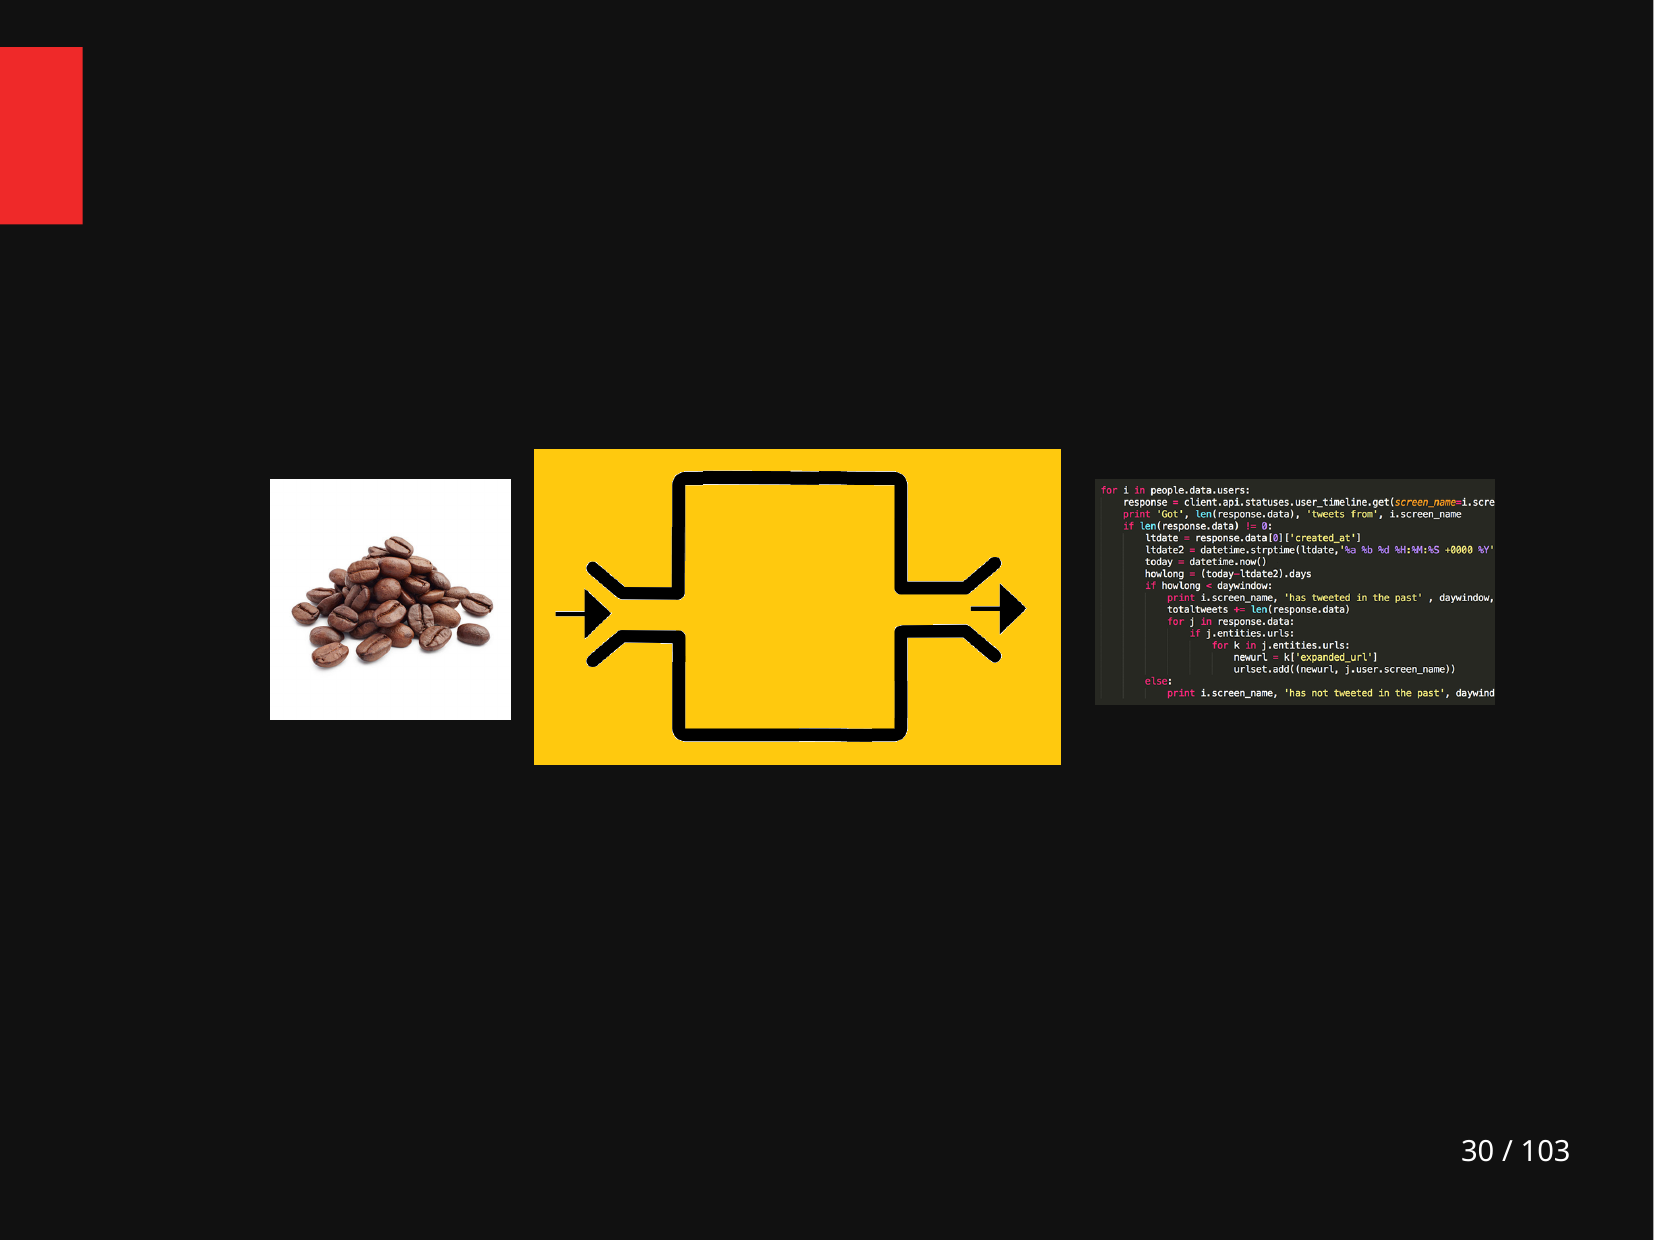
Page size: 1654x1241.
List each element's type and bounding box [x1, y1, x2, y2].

picture [270, 479, 511, 721]
picture [1095, 479, 1495, 706]
picture [534, 449, 1061, 766]
